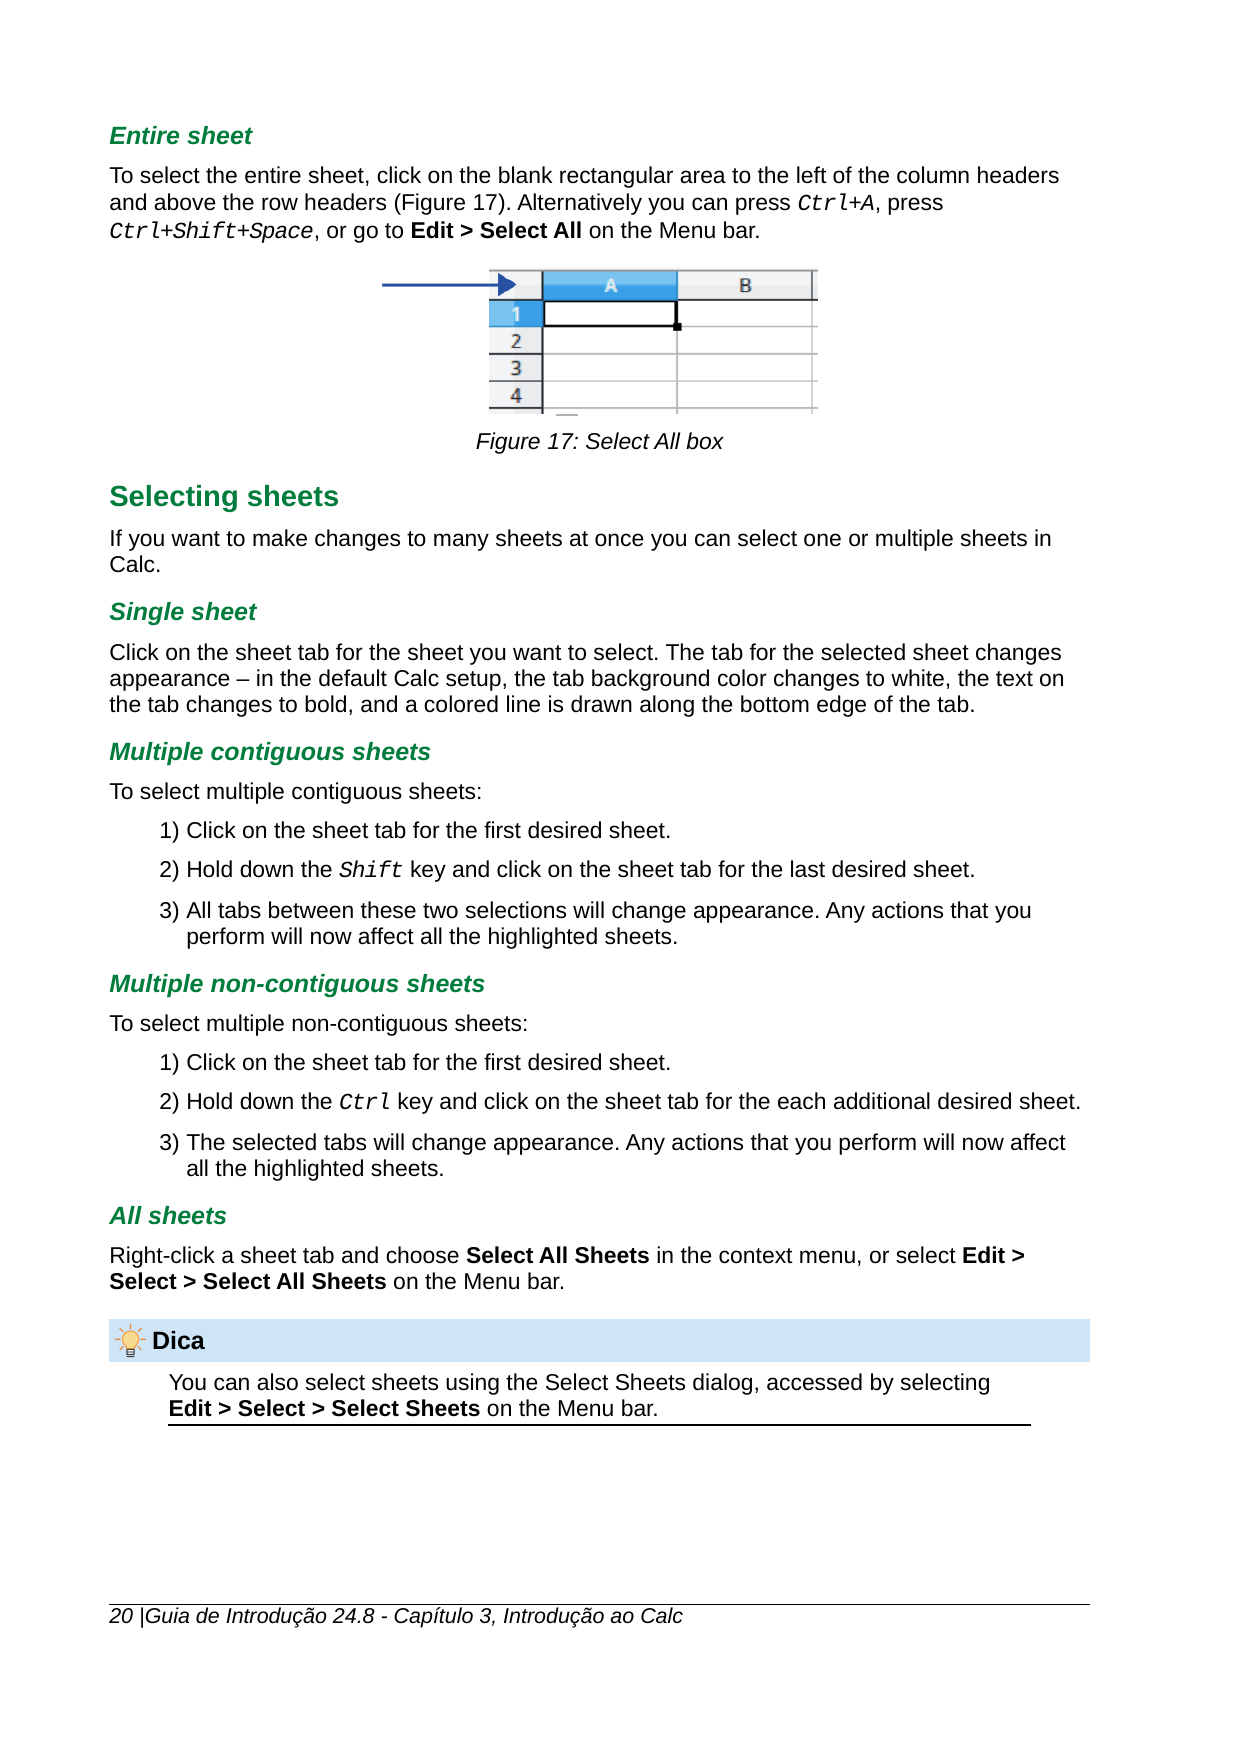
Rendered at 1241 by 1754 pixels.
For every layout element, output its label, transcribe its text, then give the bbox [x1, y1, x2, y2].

text To select the entire sheet, click on the blank rectangular area to the left of the column headers and above the row headers (Figure 17). Alternatively you can press Ctrl+A, press Ctrl+Shift+Space, or go to Edit > Select All on the Menu bar. [109, 162, 1090, 245]
subtitle Entire sheet [109, 121, 1090, 150]
text You can also select sheets using the Select Sheets dialog, accessed by selecting Edit > Select > Select Sheets on the Menu bar. [168, 1368, 1031, 1424]
subtitle Dica [109, 1319, 1090, 1362]
picture [377, 257, 822, 416]
subtitle Multiple contiguous sheets [109, 737, 1090, 766]
list Hold down the Ctrl key and click on the sheet tab for the each additional desired sheet. [186, 1088, 1090, 1116]
text If you want to make changes to many sheets at once you can select one or multiple sheets in Calc. [109, 525, 1090, 578]
list To select multiple non-contiguous sheets: [109, 1010, 1090, 1036]
subtitle All sheets [109, 1201, 1090, 1229]
subtitle Multiple non-contiguous sheets [109, 969, 1090, 998]
text Click on the sheet tab for the sheet you want to select. The tab for the selected sheet changes appearance – in the default Calc setup, the tab background color changes to white, the text on the tab changes to bold, and a colored line is drawn along the bottom edge of the tab. [109, 638, 1090, 717]
list Click on the sheet tab for the first desired sheet. [186, 1049, 1090, 1075]
list All tabs between these two selections will change appearance. Any actions that you perform will now affect all the highlighted sheets. [186, 897, 1090, 949]
text Right-click a sheet tab and choose Select All Sheets in the context menu, or select Edit > Select > Select All Sheets on the Menu bar. [109, 1242, 1090, 1294]
list To select multiple contiguous sheets: [109, 778, 1090, 804]
list The selected tabs will change appearance. Any actions that you perform will now affect all the highlighted sheets. [186, 1128, 1090, 1181]
list Click on the sheet tab for the first desired sheet. [186, 817, 1090, 843]
subtitle Selecting sheets [109, 479, 1090, 513]
subtitle Single sheet [109, 597, 1090, 626]
list Hold down the Shift key and click on the sheet tab for the last desired sheet. [186, 856, 1090, 884]
text Figure 17: Select All box [377, 428, 822, 454]
